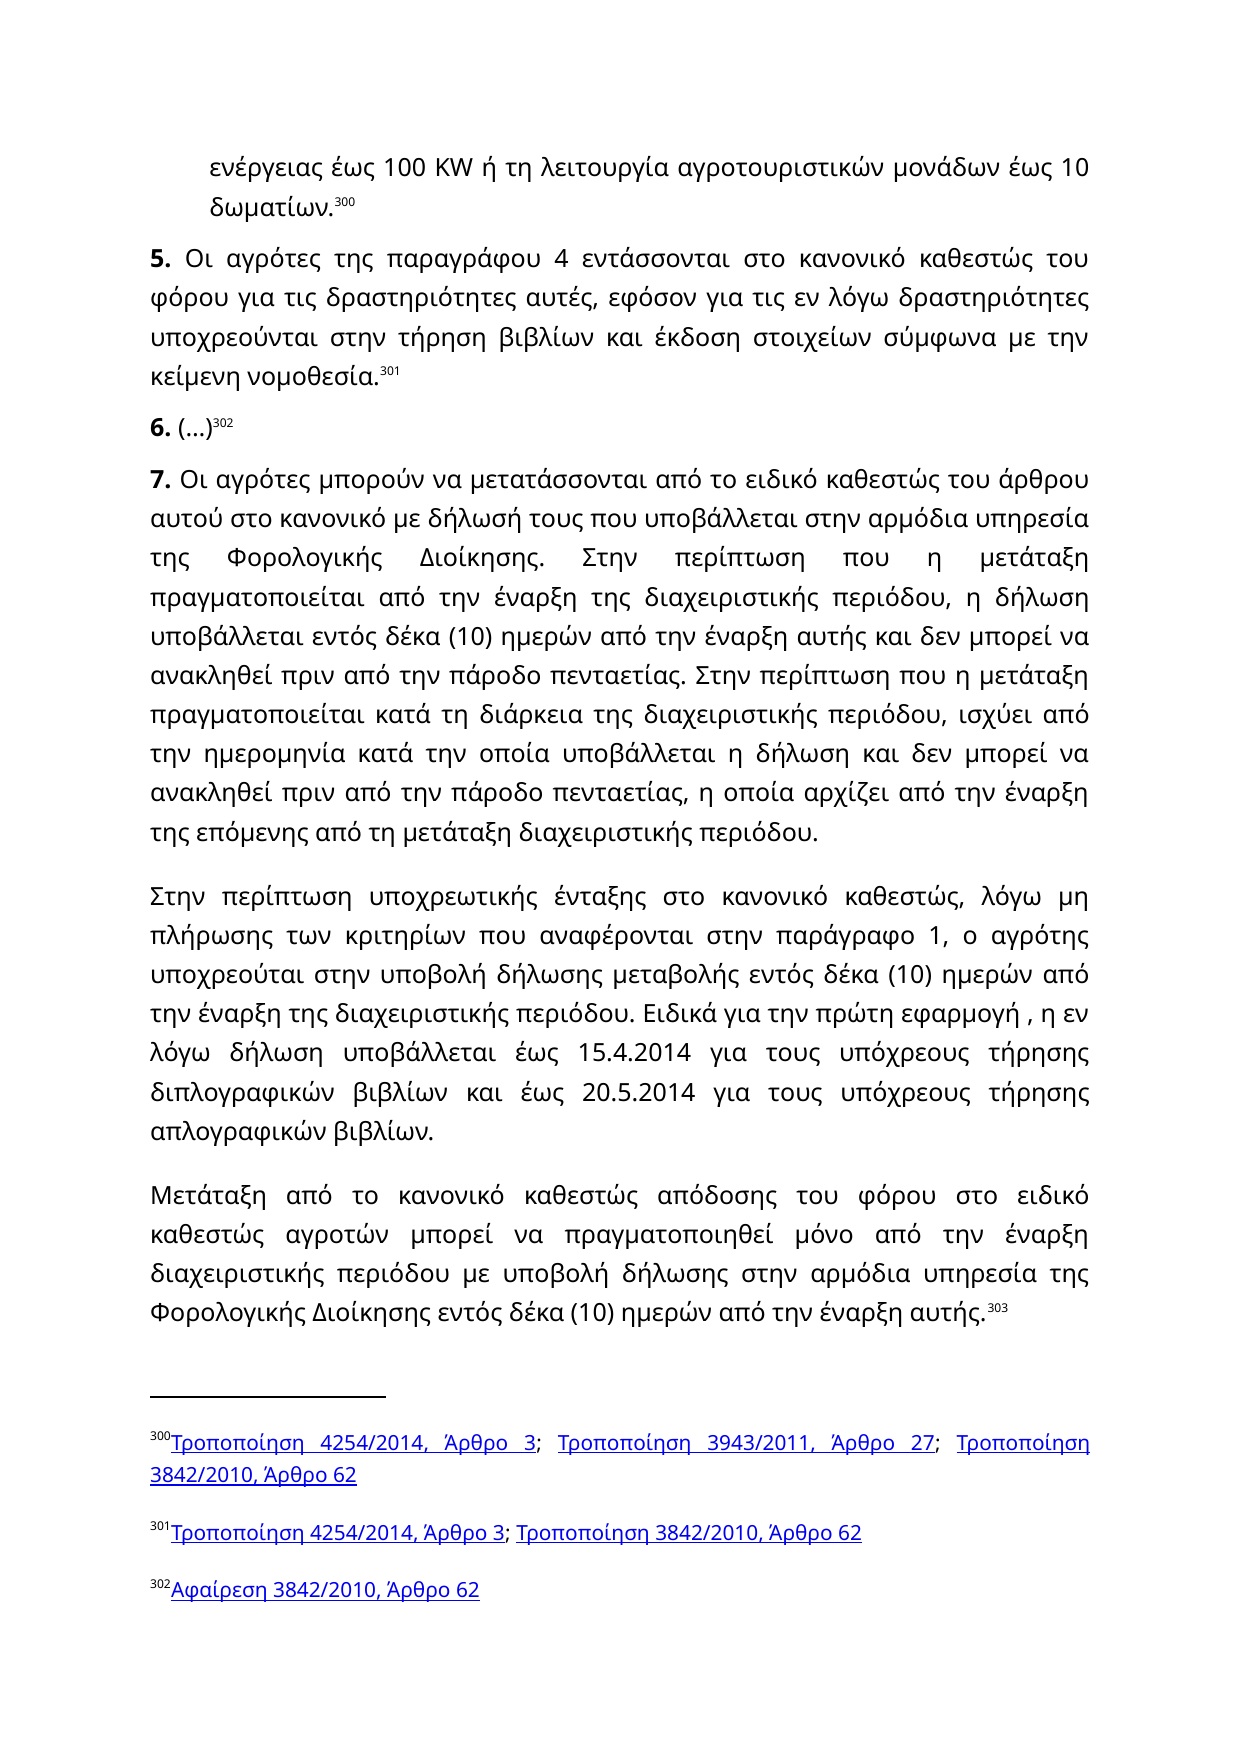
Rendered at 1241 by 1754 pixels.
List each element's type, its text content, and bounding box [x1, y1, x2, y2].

list ενέργειας έως 100 KW ή τη λειτουργία αγροτουριστικών μονάδων έως 10 δωματίων. [150, 150, 1090, 223]
text Τροποποίηση 4254/2014, Άρθρο 3; Τροποποίηση 3842/2010, Άρθρο 62 [150, 1518, 1090, 1546]
text Στην περίπτωση υποχρεωτικής ένταξης στο κανονικό καθεστώς, λόγω μη πλήρωσης των κριτηρίων που αναφέρονται στην παράγραφο 1, ο αγρότης υποχρεούται στην υποβολή δήλωσης μεταβολής εντός δέκα (10) ημερών από την έναρξη της διαχειριστικής περιόδου. Ειδικά για την πρώτη εφαρμογή , η εν λόγω δήλωση υποβάλλεται έως 15.4.2014 για τους υπόχρεους τήρησης διπλογραφικών βιβλίων και έως 20.5.2014 για τους υπόχρεους τήρησης απλογραφικών βιβλίων. [150, 878, 1090, 1147]
text Τροποποίηση 4254/2014, Άρθρο 3; Τροποποίηση 3943/2011, Άρθρο 27; Τροποποίηση 3842/2010, Άρθρο 62 [150, 1428, 1090, 1489]
text 6. (…) [150, 410, 1090, 444]
text 7. Οι αγρότες μπορούν να μετατάσσονται από το ειδικό καθεστώς του άρθρου αυτού στο κανονικό με δήλωσή τους που υποβάλλεται στην αρμόδια υπηρεσία της Φορολογικής Διοίκησης. Στην περίπτωση που η μετάταξη πραγματοποιείται από την έναρξη της διαχειριστικής περιόδου, η δήλωση υποβάλλεται εντός δέκα (10) ημερών από την έναρξη αυτής και δεν μπορεί να ανακληθεί πριν από την πάροδο πενταετίας. Στην περίπτωση που η μετάταξη πραγματοποιείται κατά τη διάρκεια της διαχειριστικής περιόδου, ισχύει από την ημερομηνία κατά την οποία υποβάλλεται η δήλωση και δεν μπορεί να ανακληθεί πριν από την πάροδο πενταετίας, η οποία αρχίζει από την έναρξη της επόμενης από τη μετάταξη διαχειριστικής περιόδου. [150, 462, 1090, 848]
text Αφαίρεση 3842/2010, Άρθρο 62 [150, 1576, 1090, 1604]
text Μετάταξη από το κανονικό καθεστώς απόδοσης του φόρου στο ειδικό καθεστώς αγροτών μπορεί να πραγματοποιηθεί μόνο από την έναρξη διαχειριστικής περιόδου με υποβολή δήλωσης στην αρμόδια υπηρεσία της Φορολογικής Διοίκησης εντός δέκα (10) ημερών από την έναρξη αυτής. [150, 1177, 1090, 1329]
text 5. Οι αγρότες της παραγράφου 4 εντάσσονται στο κανονικό καθεστώς του φόρου για τις δραστηριότητες αυτές, εφόσον για τις εν λόγω δραστηριότητες υποχρεούνται στην τήρηση βιβλίων και έκδοση στοιχείων σύμφωνα με την κείμενη νομοθεσία. [150, 241, 1090, 392]
